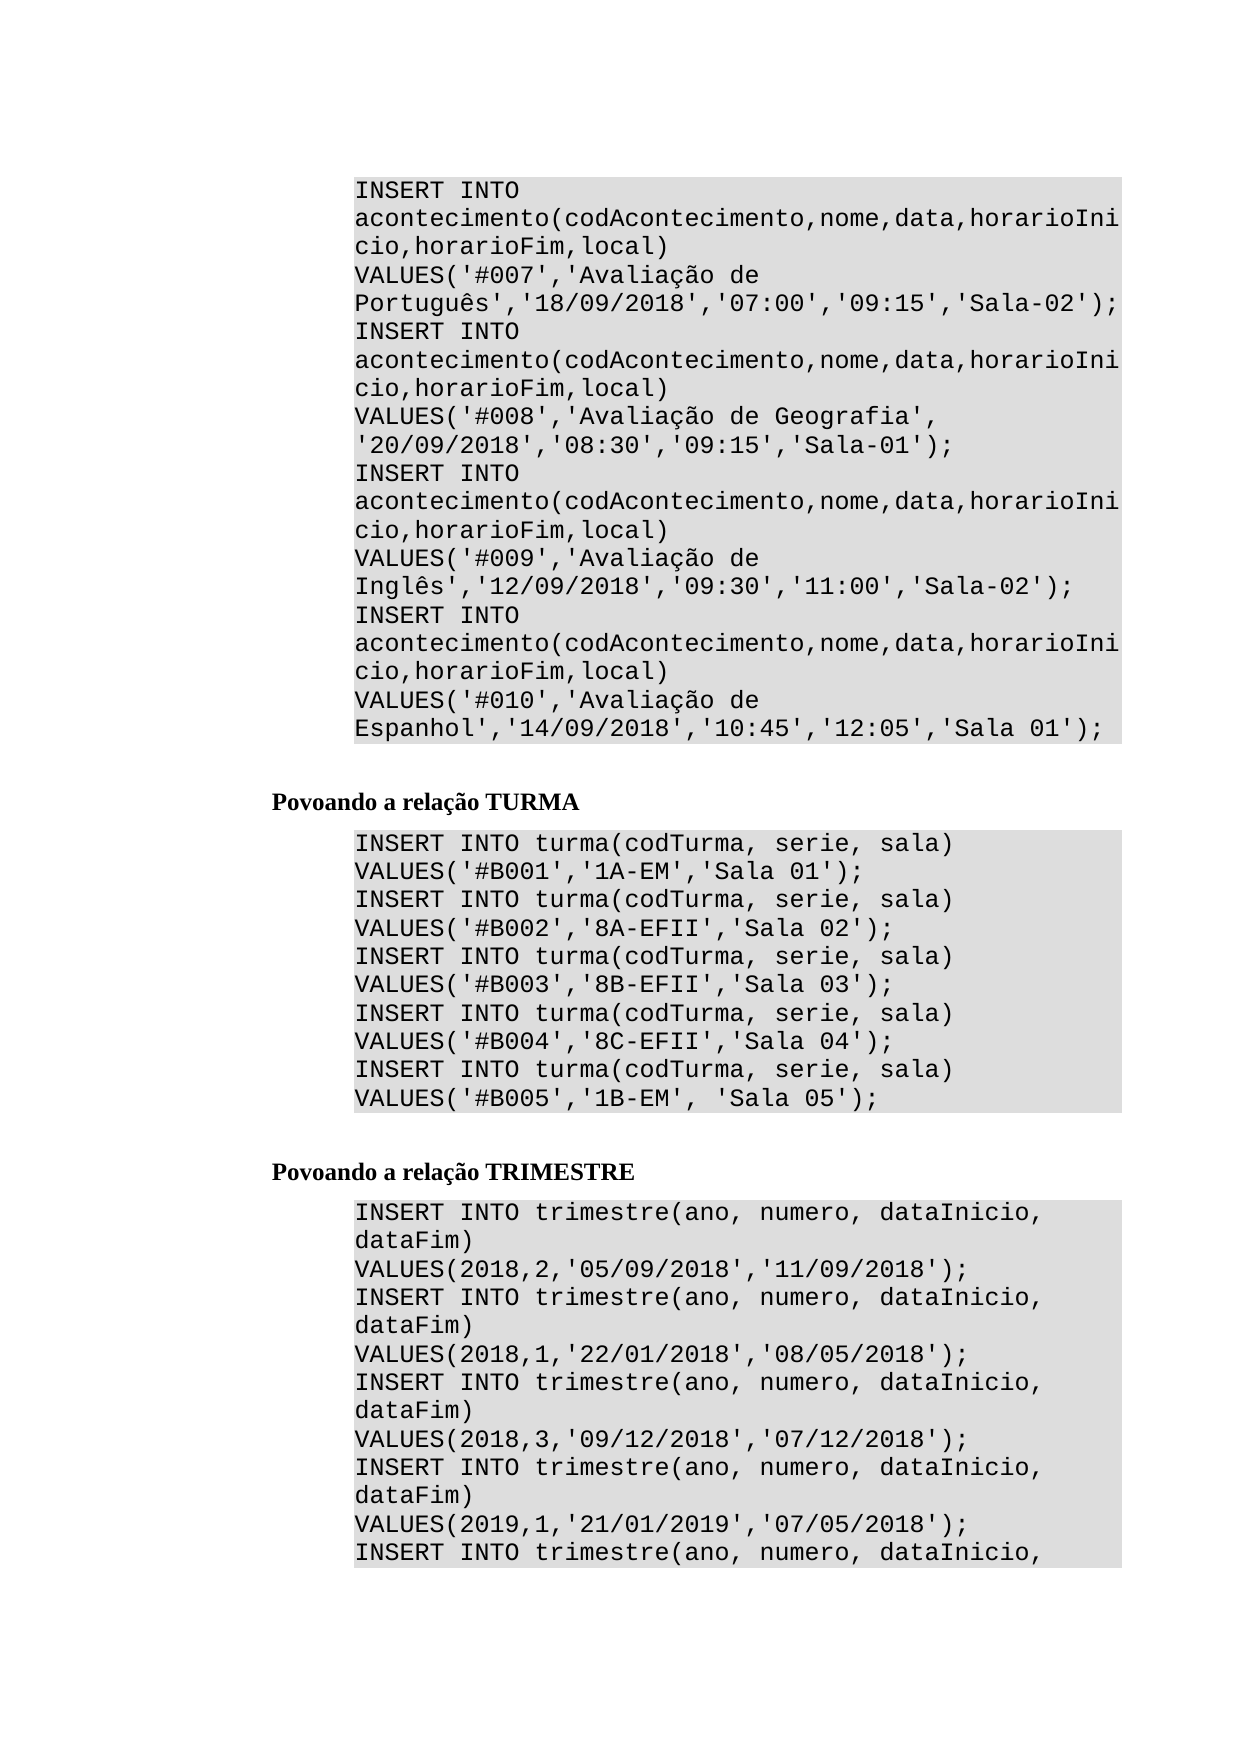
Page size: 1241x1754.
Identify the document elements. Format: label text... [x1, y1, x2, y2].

text INSERT INTO turma(codTurma, serie, sala) [354, 1000, 1122, 1028]
text Povoando a relação TURMA [177, 787, 1122, 816]
text VALUES('#010','Avaliação de Espanhol','14/09/2018','10:45','12:05','Sala 01'); [354, 687, 1122, 744]
text VALUES('#009','Avaliação de Inglês','12/09/2018','09:30','11:00','Sala-02'); [354, 546, 1122, 602]
text VALUES(2019,1,'21/01/2019','07/05/2018'); [354, 1511, 1122, 1540]
text VALUES('#B004','8C-EFII','Sala 04'); [354, 1028, 1122, 1057]
text VALUES('#B005','1B-EM', 'Sala 05'); [354, 1085, 1122, 1113]
text INSERT INTO turma(codTurma, serie, sala) [354, 943, 1122, 972]
text INSERT INTO trimestre(ano, numero, dataInicio, dataFim) [354, 1200, 1122, 1256]
text VALUES('#B001','1A-EM','Sala 01'); [354, 858, 1122, 887]
text INSERT INTO turma(codTurma, serie, sala) [354, 830, 1122, 858]
text INSERT INTO acontecimento(codAcontecimento,nome,data,horarioInicio,horarioFim,local) [354, 177, 1122, 262]
text INSERT INTO trimestre(ano, numero, dataInicio, dataFim) [354, 1370, 1122, 1426]
text VALUES('#B002','8A-EFII','Sala 02'); [354, 915, 1122, 943]
text VALUES(2018,3,'09/12/2018','07/12/2018'); [354, 1426, 1122, 1455]
text INSERT INTO acontecimento(codAcontecimento,nome,data,horarioInicio,horarioFim,local) [354, 602, 1122, 687]
text INSERT INTO turma(codTurma, serie, sala) [354, 1057, 1122, 1085]
text INSERT INTO trimestre(ano, numero, dataInicio, dataFim) [354, 1455, 1122, 1511]
text INSERT INTO acontecimento(codAcontecimento,nome,data,horarioInicio,horarioFim,local) [354, 461, 1122, 546]
text INSERT INTO trimestre(ano, numero, dataInicio, dataFim) [354, 1285, 1122, 1341]
text VALUES('#007','Avaliação de Português','18/09/2018','07:00','09:15','Sala-02'); [354, 262, 1122, 319]
text VALUES('#B003','8B-EFII','Sala 03'); [354, 972, 1122, 1000]
text VALUES(2018,1,'22/01/2018','08/05/2018'); [354, 1341, 1122, 1370]
text Povoando a relação TRIMESTRE [177, 1157, 1122, 1185]
text INSERT INTO turma(codTurma, serie, sala) [354, 887, 1122, 915]
text INSERT INTO acontecimento(codAcontecimento,nome,data,horarioInicio,horarioFim,local) [354, 319, 1122, 404]
text VALUES('#008','Avaliação de Geografia', '20/09/2018','08:30','09:15','Sala-01'); [354, 404, 1122, 461]
text INSERT INTO trimestre(ano, numero, dataInicio, [354, 1540, 1122, 1568]
text VALUES(2018,2,'05/09/2018','11/09/2018'); [354, 1256, 1122, 1285]
